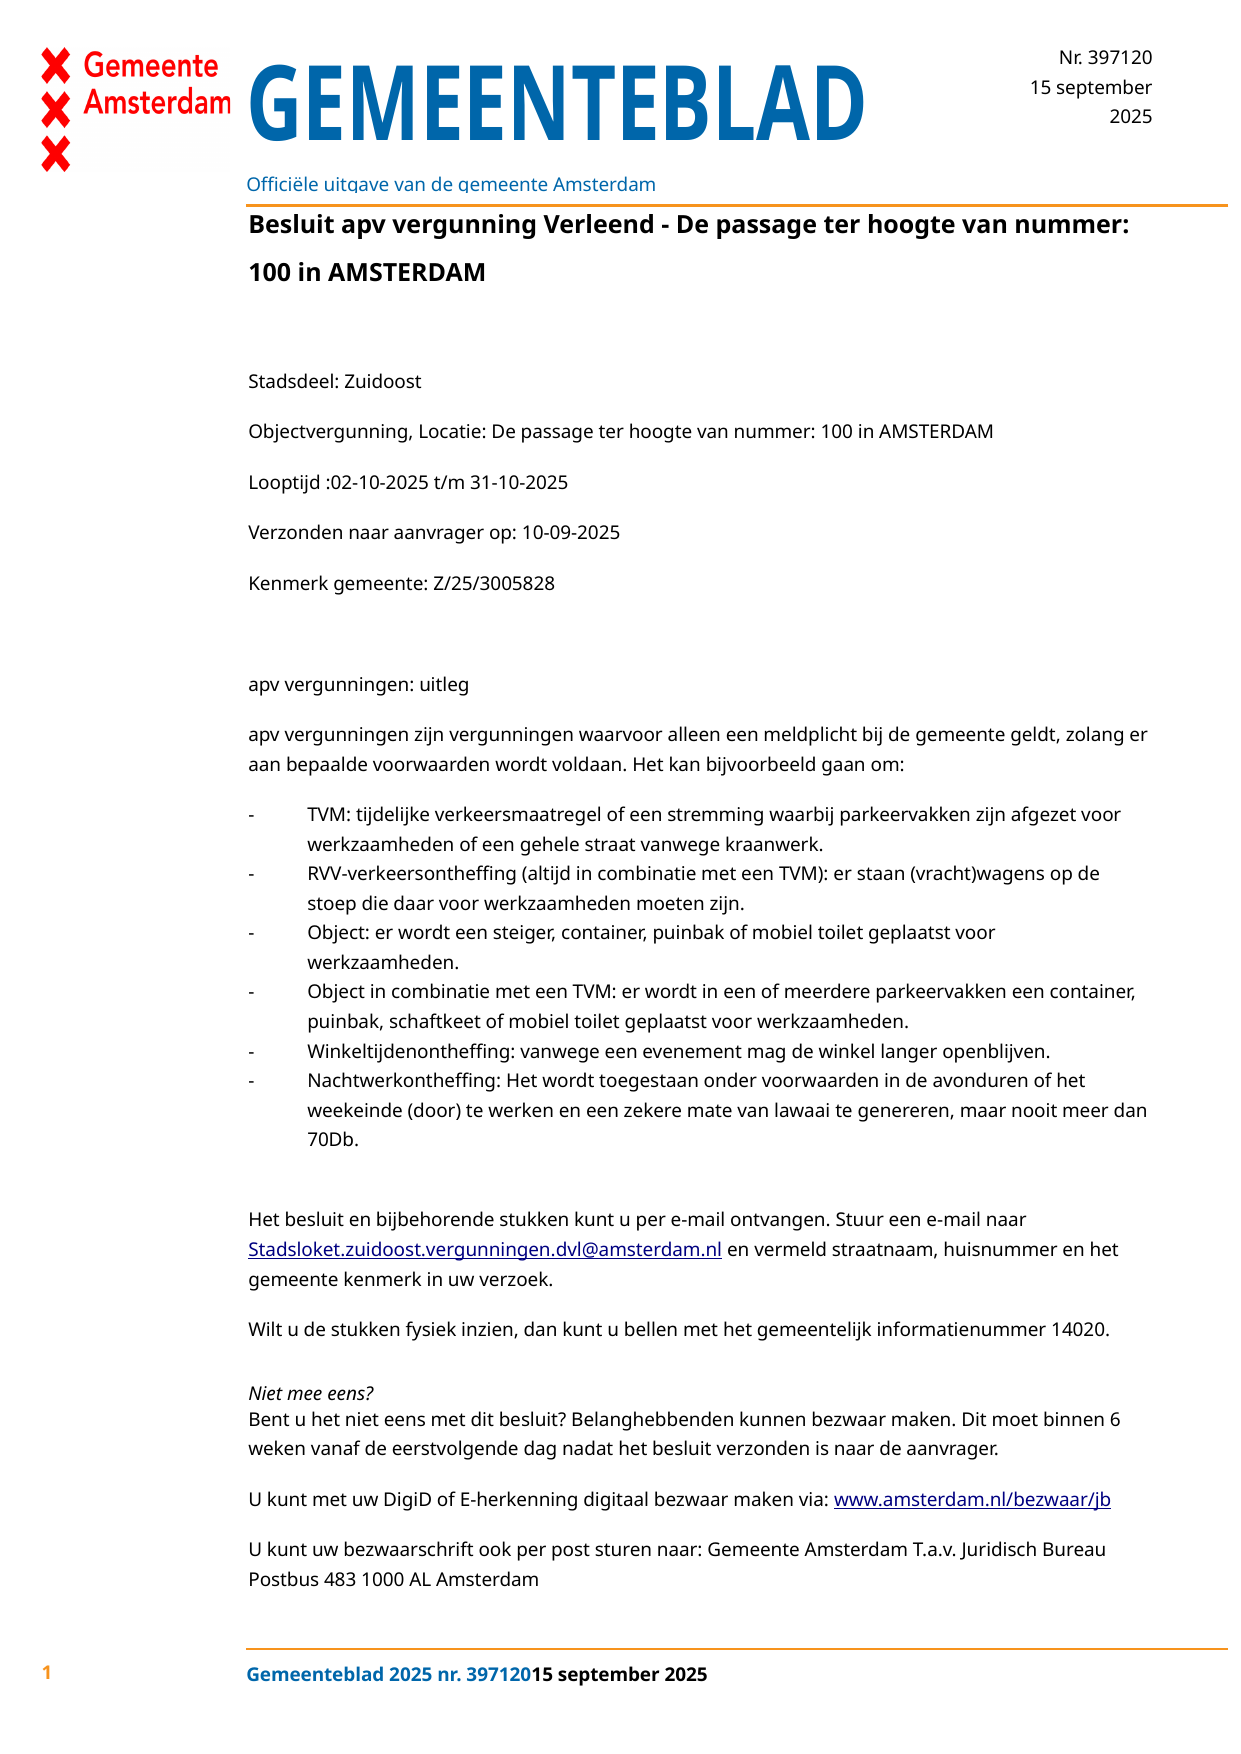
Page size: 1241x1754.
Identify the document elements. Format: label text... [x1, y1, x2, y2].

text Kenmerk gemeente: Z/25/3005828 [248, 570, 1152, 596]
text Looptijd :02-10-2025 t/m 31-10-2025 [248, 469, 1152, 495]
text Niet mee eens? [248, 1380, 1152, 1406]
text Het besluit en bijbehorende stukken kunt u per e-mail ontvangen. Stuur een e-mail naar Stadsloket.zuidoost.vergunningen.dvl@amsterdam.nl en vermeld straatnaam, huisnummer en het gemeente kenmerk in uw verzoek. [248, 1207, 1152, 1292]
text Objectvergunning, Locatie: De passage ter hoogte van nummer: 100 in AMSTERDAM [248, 419, 1152, 444]
text Wilt u de stukken fysiek inzien, dan kunt u bellen met het gemeentelijk informatienummer 14020. [248, 1316, 1152, 1342]
text Bent u het niet eens met dit besluit? Belanghebbenden kunnen bezwaar maken. Dit moet binnen 6 weken vanaf de eerstvolgende dag nadat het besluit verzonden is naar de aanvrager. [248, 1406, 1152, 1461]
list RVV-verkeersontheffing (altijd in combinatie met een TVM): er staan (vracht)wagens op de stoep die daar voor werkzaamheden moeten zijn. [248, 860, 1152, 916]
text U kunt uw bezwaarschrift ook per post sturen naar: Gemeente Amsterdam T.a.v. Juridisch Bureau Postbus 483 1000 AL Amsterdam [248, 1536, 1152, 1592]
picture [41, 47, 231, 172]
list Nachtwerkontheffing: Het wordt toegestaan onder voorwaarden in de avonduren of het weekeinde (door) te werken en een zekere mate van lawaai te genereren, maar nooit meer dan 70Db. [248, 1067, 1152, 1152]
list TVM: tijdelijke verkeersmaatregel of een stremming waarbij parkeervakken zijn afgezet voor werkzaamheden of een gehele straat vanwege kraanwerk. [248, 801, 1152, 857]
list Winkeltijdenontheffing: vanwege een evenement mag de winkel langer openblijven. [248, 1038, 1152, 1064]
text Besluit apv vergunning Verleend - De passage ter hoogte van nummer: 100 in AMSTERDAM [248, 207, 1152, 288]
text apv vergunningen zijn vergunningen waarvoor alleen een meldplicht bij de gemeente geldt, zolang er aan bepaalde voorwaarden wordt voldaan. Het kan bijvoorbeeld gaan om: [248, 721, 1152, 777]
list Object in combinatie met een TVM: er wordt in een of meerdere parkeervakken een container, puinbak, schaftkeet of mobiel toilet geplaatst voor werkzaamheden. [248, 979, 1152, 1034]
text Verzonden naar aanvrager op: 10-09-2025 [248, 519, 1152, 545]
text apv vergunningen: uitleg [248, 671, 1152, 697]
list Object: er wordt een steiger, container, puinbak of mobiel toilet geplaatst voor werkzaamheden. [248, 919, 1152, 975]
text U kunt met uw DigiD of E-herkenning digitaal bezwaar maken via: www.amsterdam.nl/bezwaar/jb [248, 1486, 1152, 1512]
text Stadsdeel: Zuidoost [248, 368, 1152, 394]
